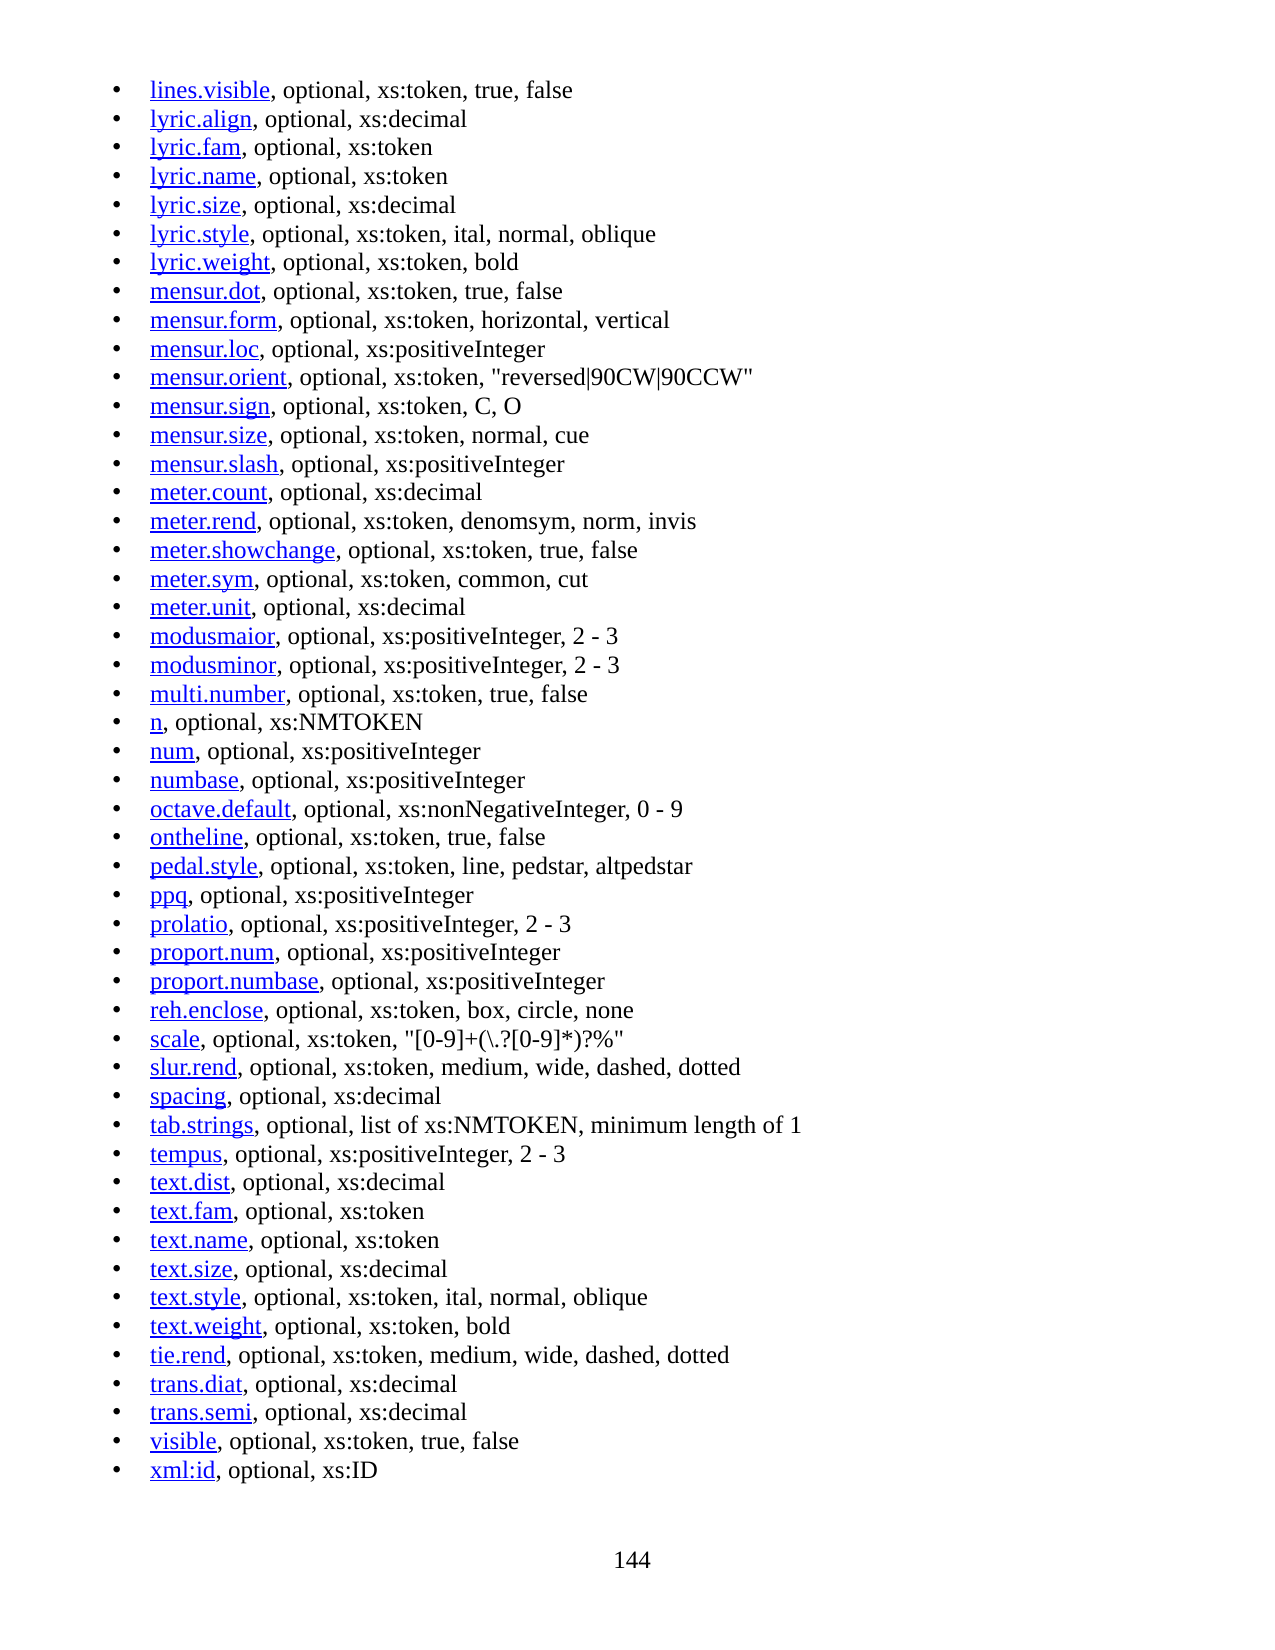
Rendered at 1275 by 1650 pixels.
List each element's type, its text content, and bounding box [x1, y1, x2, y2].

list pedal.style, optional, xs:token, line, pedstar, altpedstar [112, 851, 1200, 880]
list trans.semi, optional, xs:decimal [112, 1397, 1200, 1426]
list text.size, optional, xs:decimal [112, 1254, 1200, 1282]
list slur.rend, optional, xs:token, medium, wide, dashed, dotted [112, 1052, 1200, 1081]
list tie.rend, optional, xs:token, medium, wide, dashed, dotted [112, 1340, 1200, 1369]
list xml:id, optional, xs:ID [112, 1455, 1200, 1484]
list numbase, optional, xs:positiveInteger [112, 765, 1200, 794]
list meter.rend, optional, xs:token, denomsym, norm, invis [112, 506, 1200, 535]
list mensur.dot, optional, xs:token, true, false [112, 276, 1200, 305]
list visible, optional, xs:token, true, false [112, 1426, 1200, 1455]
list meter.count, optional, xs:decimal [112, 477, 1200, 506]
list num, optional, xs:positiveInteger [112, 736, 1200, 765]
list mensur.orient, optional, xs:token, "reversed|90CW|90CCW" [112, 362, 1200, 391]
list multi.number, optional, xs:token, true, false [112, 679, 1200, 707]
list mensur.slash, optional, xs:positiveInteger [112, 449, 1200, 477]
list meter.unit, optional, xs:decimal [112, 592, 1200, 621]
list tempus, optional, xs:positiveInteger, 2 - 3 [112, 1139, 1200, 1167]
list text.weight, optional, xs:token, bold [112, 1311, 1200, 1340]
list mensur.loc, optional, xs:positiveInteger [112, 334, 1200, 362]
list octave.default, optional, xs:nonNegativeInteger, 0 - 9 [112, 794, 1200, 822]
list lyric.name, optional, xs:token [112, 161, 1200, 190]
list modusmaior, optional, xs:positiveInteger, 2 - 3 [112, 621, 1200, 650]
list tab.strings, optional, list of xs:NMTOKEN, minimum length of 1 [112, 1110, 1200, 1139]
list mensur.form, optional, xs:token, horizontal, vertical [112, 305, 1200, 334]
list lyric.fam, optional, xs:token [112, 132, 1200, 161]
list modusminor, optional, xs:positiveInteger, 2 - 3 [112, 650, 1200, 679]
list lyric.align, optional, xs:decimal [112, 104, 1200, 132]
list text.dist, optional, xs:decimal [112, 1167, 1200, 1196]
list text.style, optional, xs:token, ital, normal, oblique [112, 1282, 1200, 1311]
list mensur.size, optional, xs:token, normal, cue [112, 420, 1200, 449]
list text.fam, optional, xs:token [112, 1196, 1200, 1225]
list lyric.style, optional, xs:token, ital, normal, oblique [112, 219, 1200, 247]
list trans.diat, optional, xs:decimal [112, 1369, 1200, 1397]
list proport.num, optional, xs:positiveInteger [112, 937, 1200, 966]
list spacing, optional, xs:decimal [112, 1081, 1200, 1110]
list meter.showchange, optional, xs:token, true, false [112, 535, 1200, 564]
list proport.numbase, optional, xs:positiveInteger [112, 966, 1200, 995]
list meter.sym, optional, xs:token, common, cut [112, 564, 1200, 592]
list reh.enclose, optional, xs:token, box, circle, none [112, 995, 1200, 1024]
list ontheline, optional, xs:token, true, false [112, 822, 1200, 851]
list n, optional, xs:NMTOKEN [112, 707, 1200, 736]
list lyric.size, optional, xs:decimal [112, 190, 1200, 219]
list lyric.weight, optional, xs:token, bold [112, 247, 1200, 276]
list prolatio, optional, xs:positiveInteger, 2 - 3 [112, 909, 1200, 937]
list lines.visible, optional, xs:token, true, false [112, 75, 1200, 104]
list scale, optional, xs:token, "[0-9]+(\.?[0-9]*)?%" [112, 1024, 1200, 1052]
list text.name, optional, xs:token [112, 1225, 1200, 1254]
list ppq, optional, xs:positiveInteger [112, 880, 1200, 909]
list mensur.sign, optional, xs:token, C, O [112, 391, 1200, 420]
